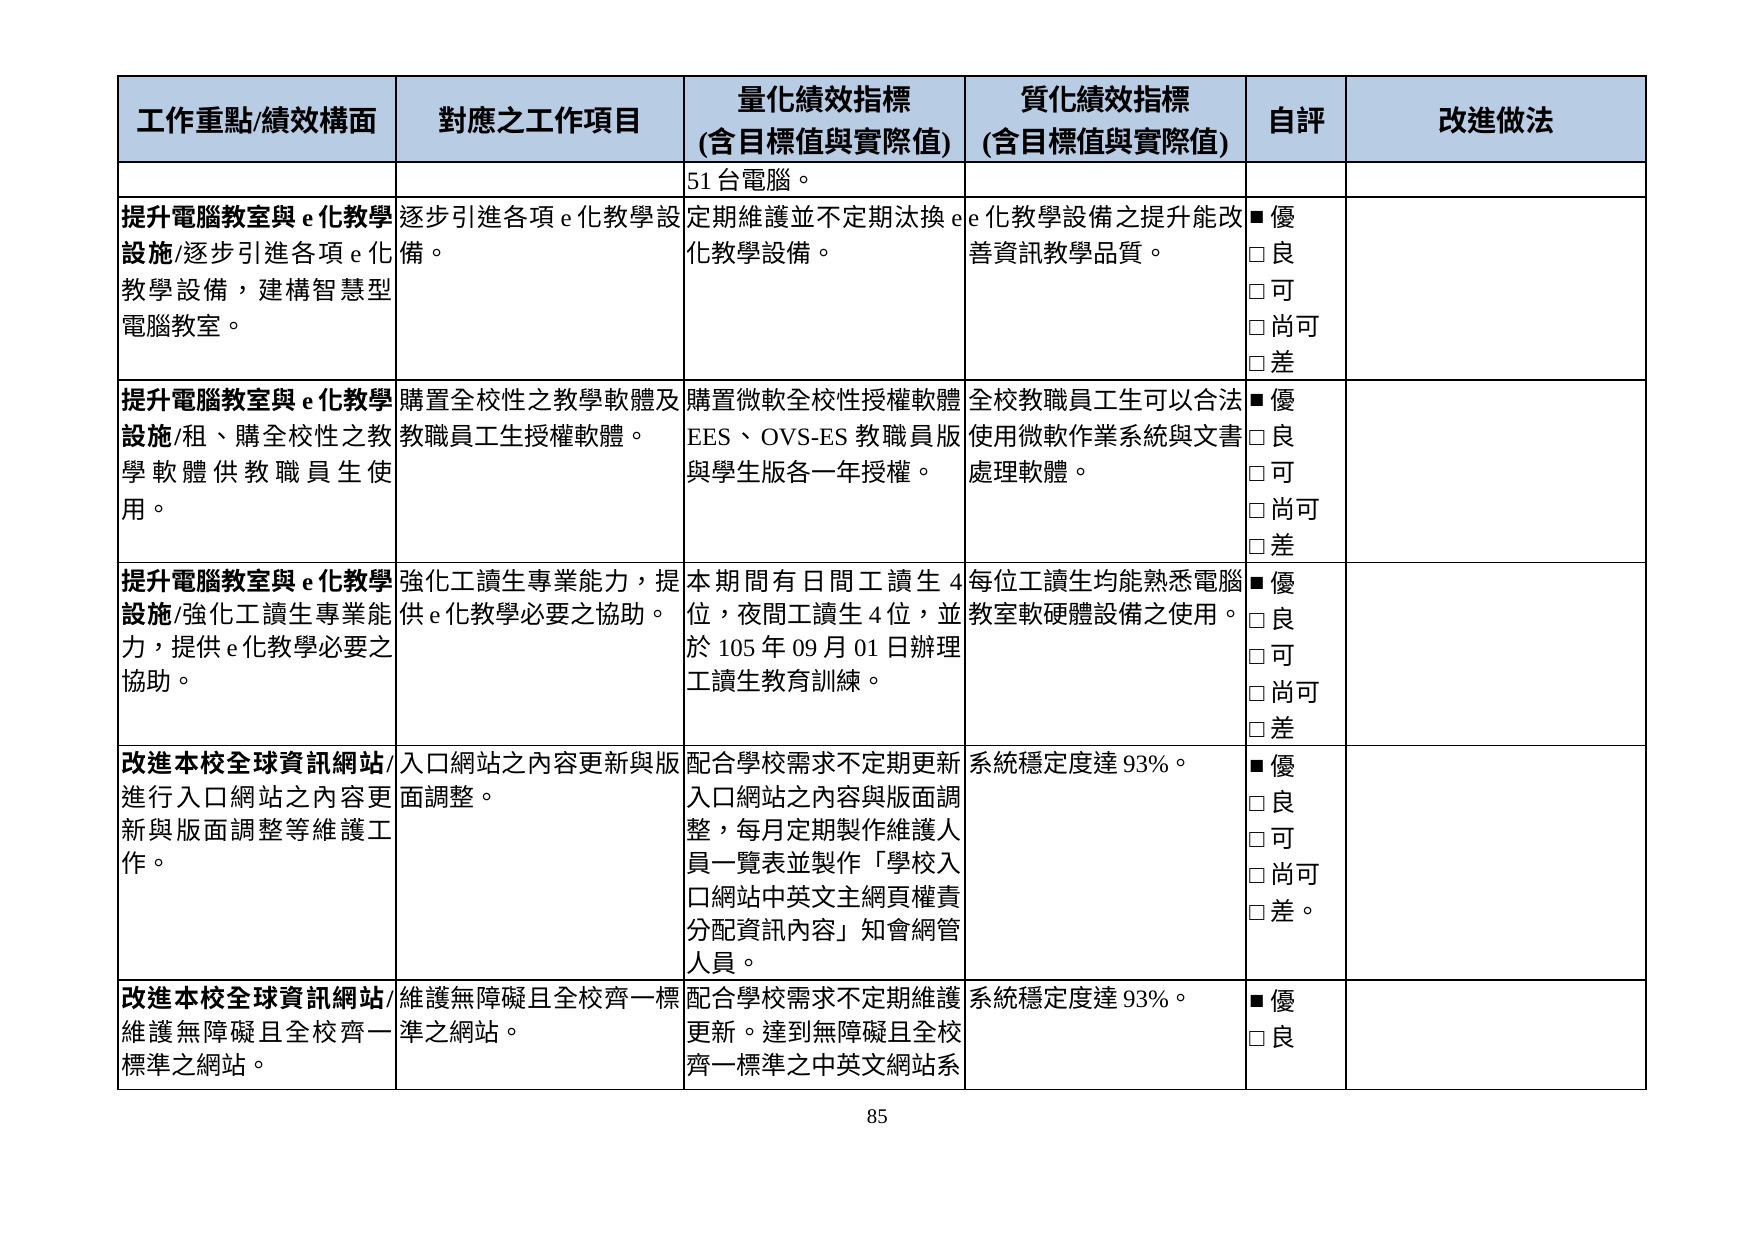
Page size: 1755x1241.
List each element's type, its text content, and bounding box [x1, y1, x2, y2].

table_header 自評 [1247, 77, 1345, 161]
table_cell 維護無障礙且全校齊一標準之網站。 [397, 981, 683, 1089]
table_cell [119, 163, 395, 196]
table_cell [1347, 381, 1645, 562]
table_cell 本期間有日間工讀生4位，夜間工讀生4位，並於105年09月01日辦理工讀生教育訓練。 [685, 563, 964, 744]
table_cell 購置全校性之教學軟體及教職員工生授權軟體。 [397, 381, 683, 562]
table_cell 配合學校需求不定期維護更新。達到無障礙且全校齊一標準之中英文網站系 [685, 981, 964, 1089]
table_cell e化教學設備之提升能改善資訊教學品質。 [966, 198, 1245, 379]
table_cell 強化工讀生專業能力，提供e化教學必要之協助。 [397, 563, 683, 744]
table_cell [1347, 198, 1645, 379]
table_cell [1347, 163, 1645, 196]
table_cell 逐步引進各項e化教學設備。 [397, 198, 683, 379]
table_header 對應之工作項目 [397, 77, 683, 161]
table_cell 每位工讀生均能熟悉電腦教室軟硬體設備之使用。 [966, 563, 1245, 744]
table_cell ■ 優 □ 良 □ 可 □ 尚可 □ 差 [1247, 198, 1345, 379]
table_cell ■ 優 □ 良 □ 可 □ 尚可 □ 差 [1247, 381, 1345, 562]
table_cell 入口網站之內容更新與版面調整。 [397, 746, 683, 979]
table_cell 改進本校全球資訊網站/維護無障礙且全校齊一標準之網站。 [119, 981, 395, 1089]
table_cell [1347, 981, 1645, 1089]
table_cell [397, 163, 683, 196]
table_cell 系統穩定度達93%。 [966, 746, 1245, 979]
table_cell [1347, 746, 1645, 979]
table_cell 51台電腦。 [685, 163, 964, 196]
table_cell 改進本校全球資訊網站/進行入口網站之內容更新與版面調整等維護工作。 [119, 746, 395, 979]
table_cell ■ 優 □ 良 □ 可 □ 尚可 □ 差 [1247, 563, 1345, 744]
table_cell 配合學校需求不定期更新入口網站之內容與版面調整，每月定期製作維護人員一覽表並製作「學校入口網站中英文主網頁權責分配資訊內容」知會網管人員。 [685, 746, 964, 979]
table_header 質化績效指標 (含目標值與實際值) [966, 77, 1245, 161]
table_cell 提升電腦教室與e化教學設施/逐步引進各項e化教學設備，建構智慧型電腦教室。 [119, 198, 395, 379]
table_cell 定期維護並不定期汰換e化教學設備。 [685, 198, 964, 379]
table_cell 系統穩定度達93%。 [966, 981, 1245, 1089]
table_cell [1347, 563, 1645, 744]
table_header 量化績效指標 (含目標值與實際值) [685, 77, 964, 161]
table_cell 全校教職員工生可以合法使用微軟作業系統與文書處理軟體。 [966, 381, 1245, 562]
table_cell 提升電腦教室與e化教學設施/租、購全校性之教學軟體供教職員生使用。 [119, 381, 395, 562]
table_cell [1247, 163, 1345, 196]
table_header 工作重點/績效構面 [119, 77, 395, 161]
table_cell ■ 優 □ 良 [1247, 981, 1345, 1089]
table_header 改進做法 [1347, 77, 1645, 161]
table_cell [966, 163, 1245, 196]
table_cell ■ 優 □ 良 □ 可 □ 尚可 □ 差。 [1247, 746, 1345, 979]
table_cell 提升電腦教室與e化教學設施/強化工讀生專業能力，提供e化教學必要之協助。 [119, 563, 395, 744]
table_cell 購置微軟全校性授權軟體EES、OVS-ES教職員版與學生版各一年授權。 [685, 381, 964, 562]
